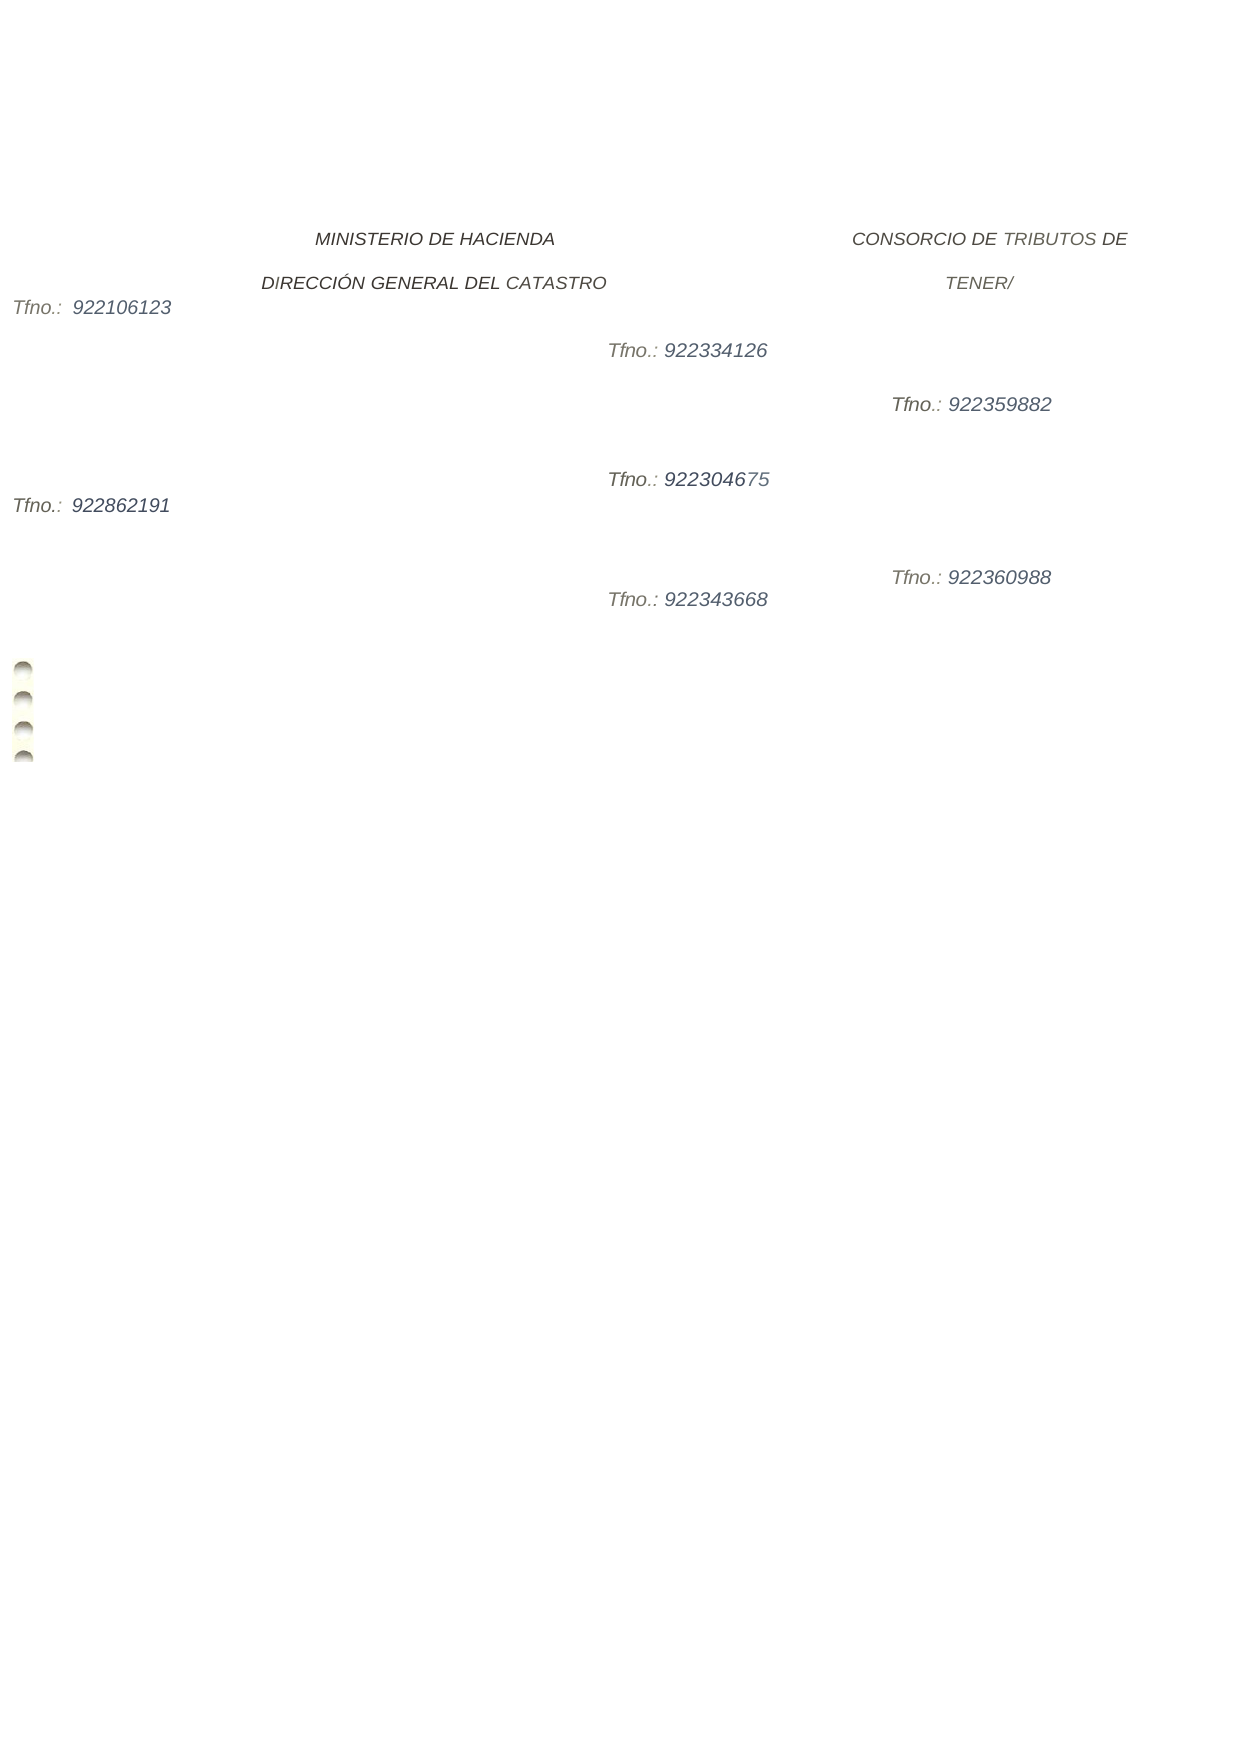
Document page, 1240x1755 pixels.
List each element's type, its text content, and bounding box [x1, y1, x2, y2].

text Tfno.: 922106123 [12, 296, 591, 318]
text Tfno.: 922334126 [607, 339, 875, 362]
text Tfno.: 922304675 [607, 468, 875, 491]
text Tfno.: 922862191 [12, 493, 591, 516]
text Tfno.: 922343668 [607, 588, 875, 611]
text Tfno.: 922360988 [891, 566, 1139, 589]
text Tfno.: 922359882 [891, 393, 1139, 416]
